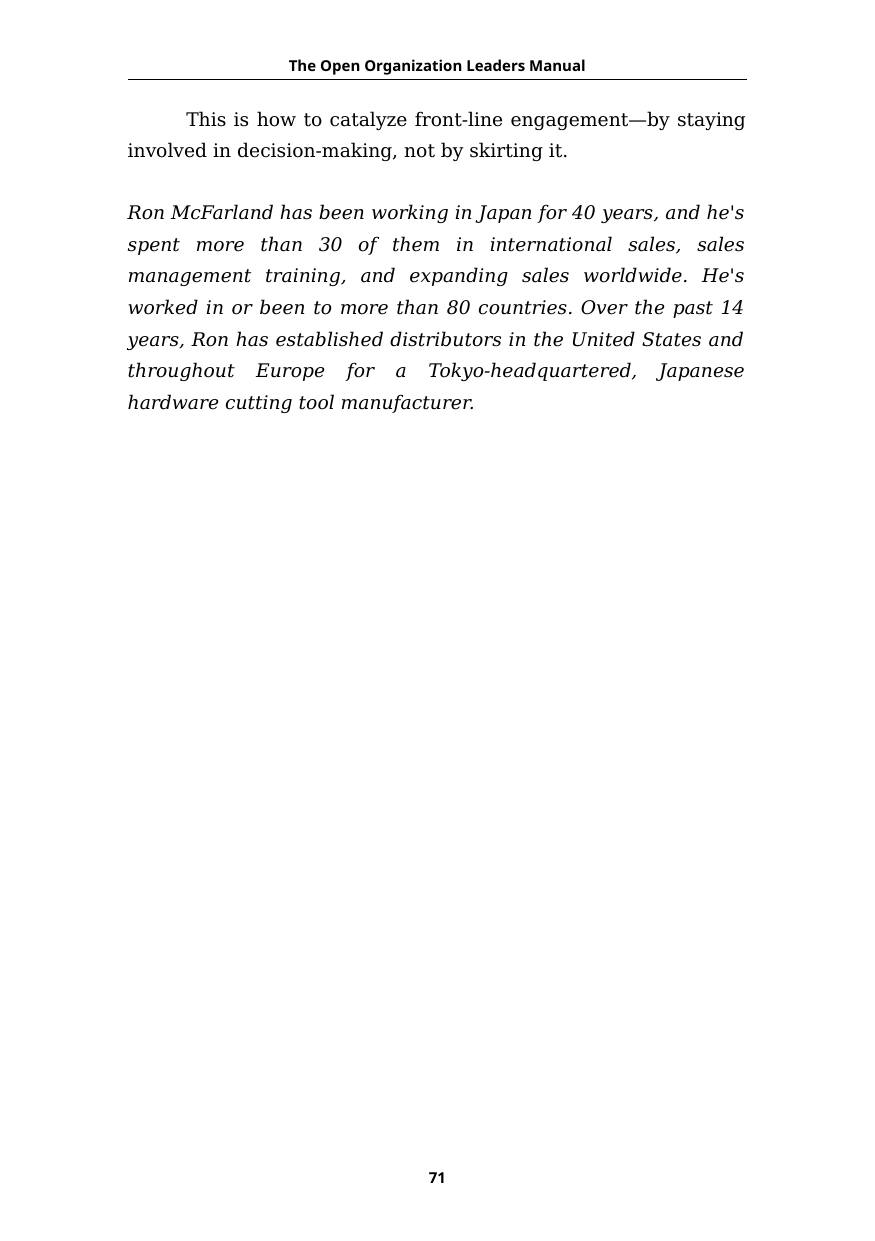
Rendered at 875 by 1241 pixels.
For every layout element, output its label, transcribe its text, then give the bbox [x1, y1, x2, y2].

text This is how to catalyze front-line engagement—by staying involved in decision-making, not by skirting it. [127, 109, 747, 162]
text Ron McFarland has been working in Japan for 40 years, and he's spent more than 30 of them in international sales, sales management training, and expanding sales worldwide. He's worked in or been to more than 80 countries. Over the past 14 years, Ron has established distributors in the United States and throughout Europe for a Tokyo-headquartered, Japanese hardware cutting tool manufacturer. [127, 202, 747, 414]
